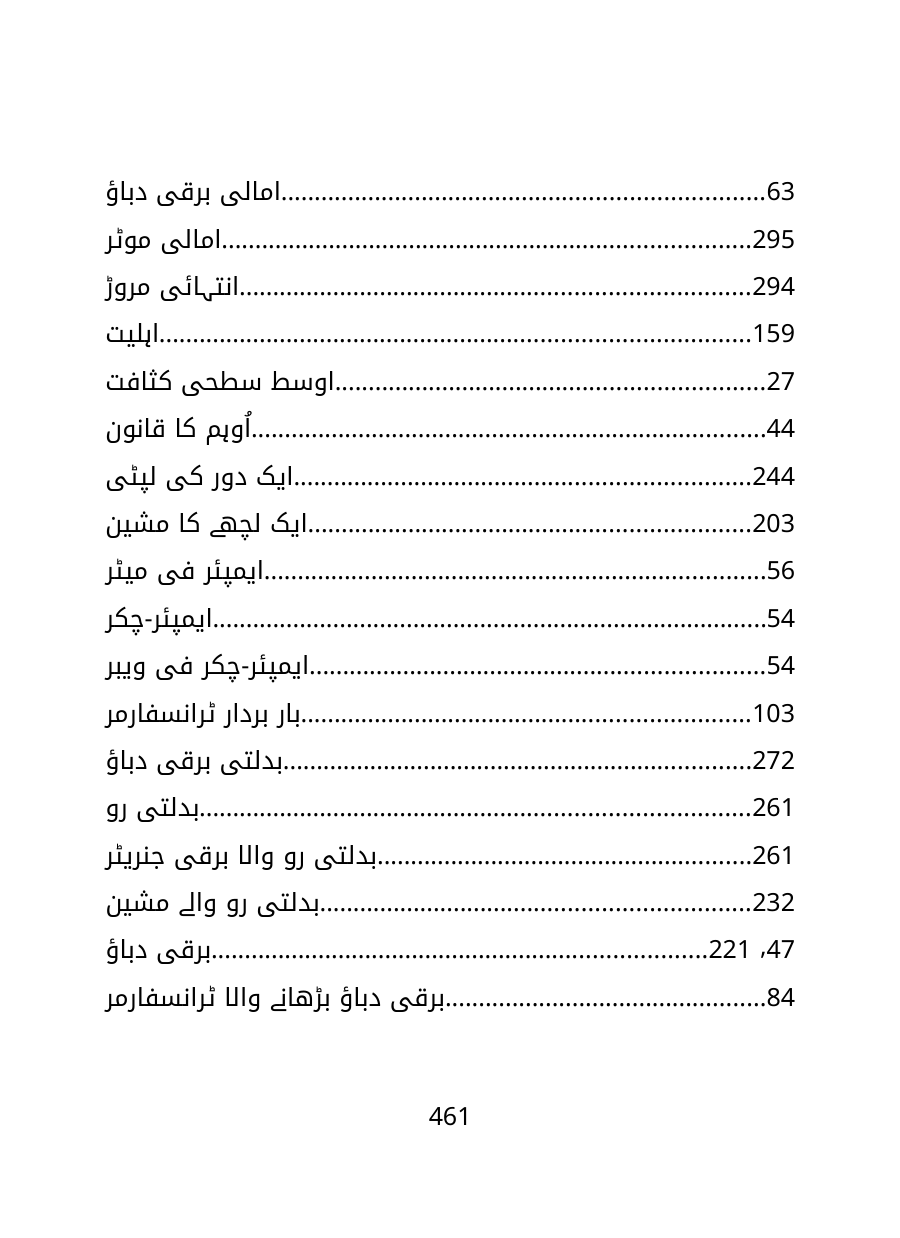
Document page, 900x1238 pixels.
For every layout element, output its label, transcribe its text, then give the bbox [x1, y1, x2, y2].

text اوسط سطحی کثافت 27 [105, 358, 795, 406]
text ایمپئر-چکر 54 [105, 595, 795, 642]
text بدلتی رو والا برقی جنریٹر 261 [105, 832, 795, 879]
text امالی برقی دباؤ 63 [105, 168, 795, 216]
text برقی دباؤ 47, 221 [105, 927, 795, 974]
text امالی موٹر 295 [105, 216, 795, 263]
text برقی دباؤ بڑھانے والا ٹرانسفارمر 84 [105, 974, 795, 1022]
text اہلیت 159 [105, 311, 795, 358]
text انتہائی مروڑ 294 [105, 263, 795, 311]
text بار بردار ٹرانسفارمر 103 [105, 690, 795, 737]
text بدلتی رو والے مشین 232 [105, 879, 795, 927]
text اُوہم کا قانون 44 [105, 406, 795, 453]
text ایمپئر فی میٹر 56 [105, 548, 795, 595]
text ایک دور کی لپٹی 244 [105, 453, 795, 500]
text بدلتی رو 261 [105, 785, 795, 832]
text بدلتی برقی دباؤ 272 [105, 737, 795, 785]
text ایک لچھے کا مشین 203 [105, 500, 795, 548]
text ایمپئر-چکر فی ویبر 54 [105, 642, 795, 690]
